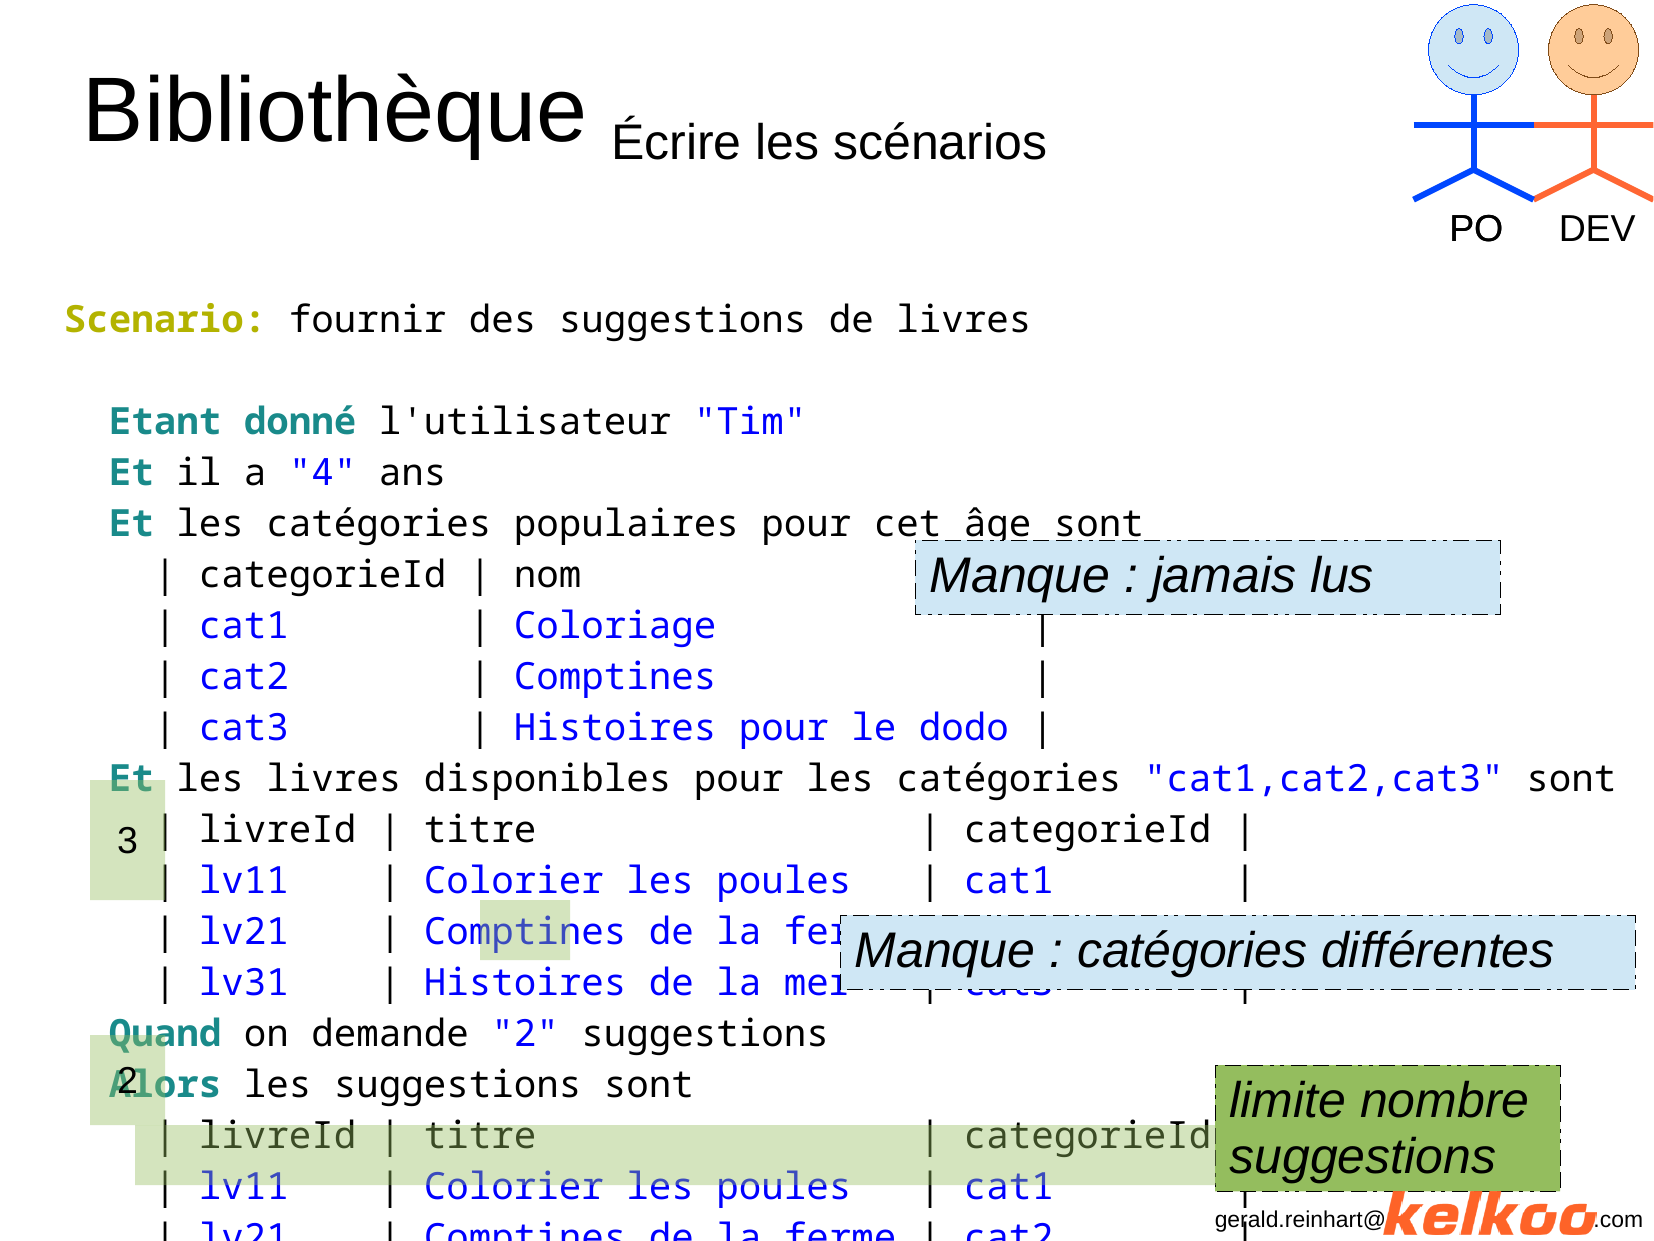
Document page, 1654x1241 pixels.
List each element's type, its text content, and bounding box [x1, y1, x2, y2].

text_box [1571, 4, 1639, 95]
text_box 3 [90, 780, 166, 901]
text_box DEV [1534, 199, 1654, 257]
text_box 2 [90, 1035, 166, 1126]
text_box PO [1413, 213, 1534, 257]
text_box [480, 900, 571, 961]
text_box gerald.reinhart@ .com [1193, 1199, 1654, 1241]
text_box [135, 1125, 1231, 1186]
title Bibliothèque [82, 5, 1571, 213]
picture [1383, 1191, 1597, 1199]
text_box Écrire les scénarios [596, 106, 1063, 178]
text_box limite nombre suggestions [1215, 1065, 1561, 1192]
text_box Manque : jamais lus [915, 540, 1501, 615]
text_box Scenario: fournir des suggestions de livres Etant donné l'utilisateur "Tim" Et il a "4" ans Et les catégories populaires pour cet âge sont | categorieId | nom | | cat1 | Coloriage | | cat2 | Comptines | | cat3 | Histoires pour le dodo | Et les livres disponibles pour les catégories "cat1,cat2,cat3" sont | livreId | titre | categorieId | | lv11 | Colorier les poules | cat1 | | lv21 | Comptines de la ferme | cat2 | | lv31 | Histoires de la mer | cat3 | Quand on demande "2" suggestions Alors les suggestions sont | livreId | titre | categorieId | | lv11 | Colorier les poules | cat1 | | lv21 | Comptines de la ferme | cat2 | [3, 285, 1632, 1179]
text_box Manque : catégories différentes [840, 915, 1636, 990]
